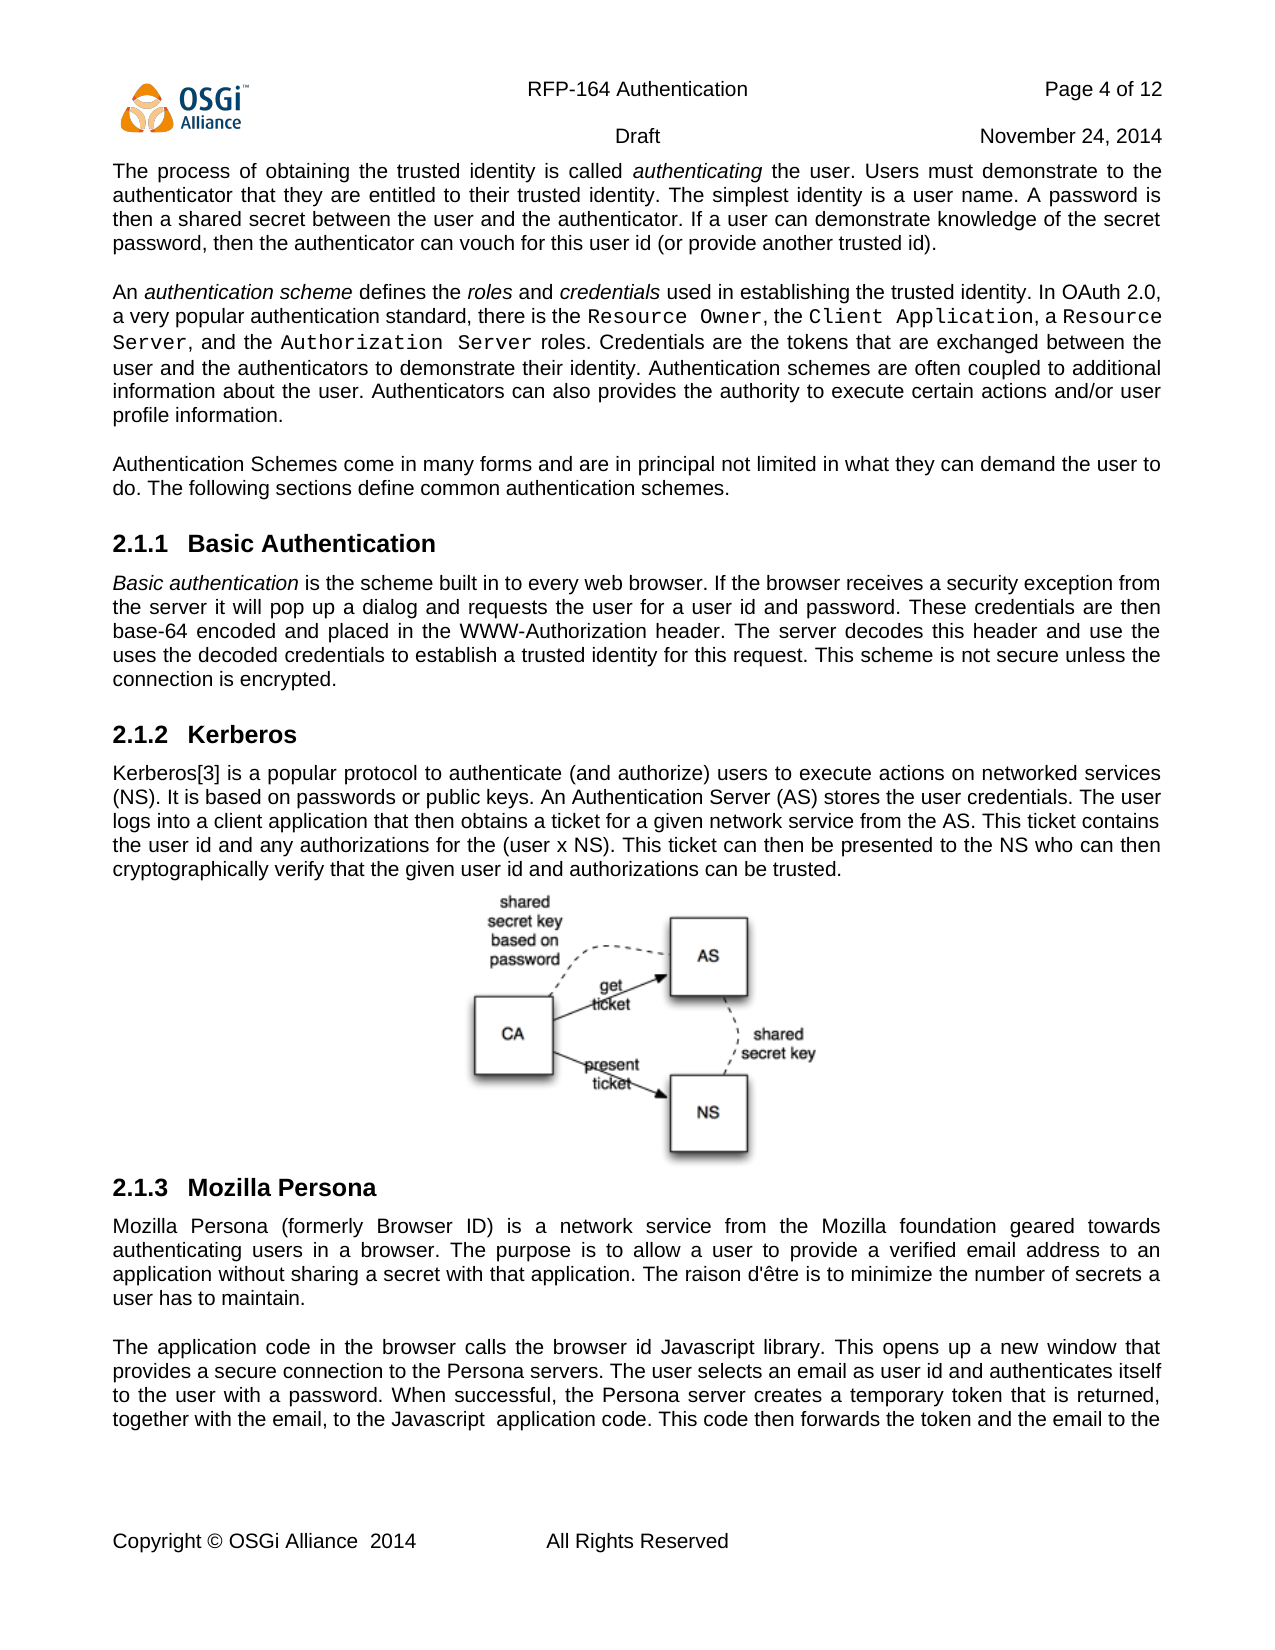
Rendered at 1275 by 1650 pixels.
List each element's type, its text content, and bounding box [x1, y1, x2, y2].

subtitle Kerberos [112, 719, 1162, 748]
picture [113, 76, 257, 140]
text Kerberos[3] is a popular protocol to authenticate (and authorize) users to execute actions on networked services (NS). It is based on passwords or public keys. An Authentication Server (AS) stores the user credentials. The user logs into a client application that then obtains a ticket for a given network service from the AS. This ticket contains the user id and any authorizations for the (user x NS). This ticket can then be presented to the NS who can then cryptographically verify that the given user id and authorizations can be trusted. [112, 761, 1162, 881]
text The process of obtaining the trusted identity is called authenticating the user. Users must demonstrate to the authenticator that they are entitled to their trusted identity. The simplest identity is a user name. A password is then a shared secret between the user and the authenticator. If a user can demonstrate knowledge of the secret password, then the authenticator can vouch for this user id (or provide another trusted id). [112, 159, 1162, 255]
text Authentication Schemes come in many forms and are in principal not limited in what they can demand the user to do. The following sections define common authentication schemes. [112, 452, 1162, 500]
text The application code in the browser calls the browser id Javascript library. This opens up a new window that provides a secure connection to the Persona servers. The user selects an email as user id and authenticates itself to the user with a password. When successful, the Persona server creates a temporary token that is returned, together with the email, to the Javascript application code. This code then forwards the token and the email to the [112, 1334, 1162, 1430]
subtitle Mozilla Persona [112, 1173, 1162, 1201]
text Mozilla Persona (formerly Browser ID) is a network service from the Mozilla foundation geared towards authenticating users in a browser. The purpose is to allow a user to provide a verified email address to an application without sharing a secret with that application. The raison d'être is to minimize the number of secrets a user has to maintain. [112, 1214, 1162, 1309]
text An authentication scheme defines the roles and credentials used in establishing the trusted identity. In OAuth 2.0, a very popular authentication standard, there is the Resource Owner, the Client Application, a Resource Server, and the Authorization Server roles. Credentials are the tokens that are exchanged between the user and the authenticators to demonstrate their identity. Authentication schemes are often coupled to additional information about the user. Authenticators can also provides the authority to execute certain actions and/or user profile information. [112, 280, 1162, 427]
picture [459, 893, 816, 1173]
text Basic authentication is the scheme built in to every web browser. If the browser receives a security exception from the server it will pop up a dialog and requests the user for a user id and password. These credentials are then base-64 encoded and placed in the WWW-Authorization header. The server decodes this header and use the uses the decoded credentials to establish a trusted identity for this request. This scheme is not secure unless the connection is encrypted. [112, 571, 1162, 690]
subtitle Basic Authentication [112, 529, 1162, 558]
